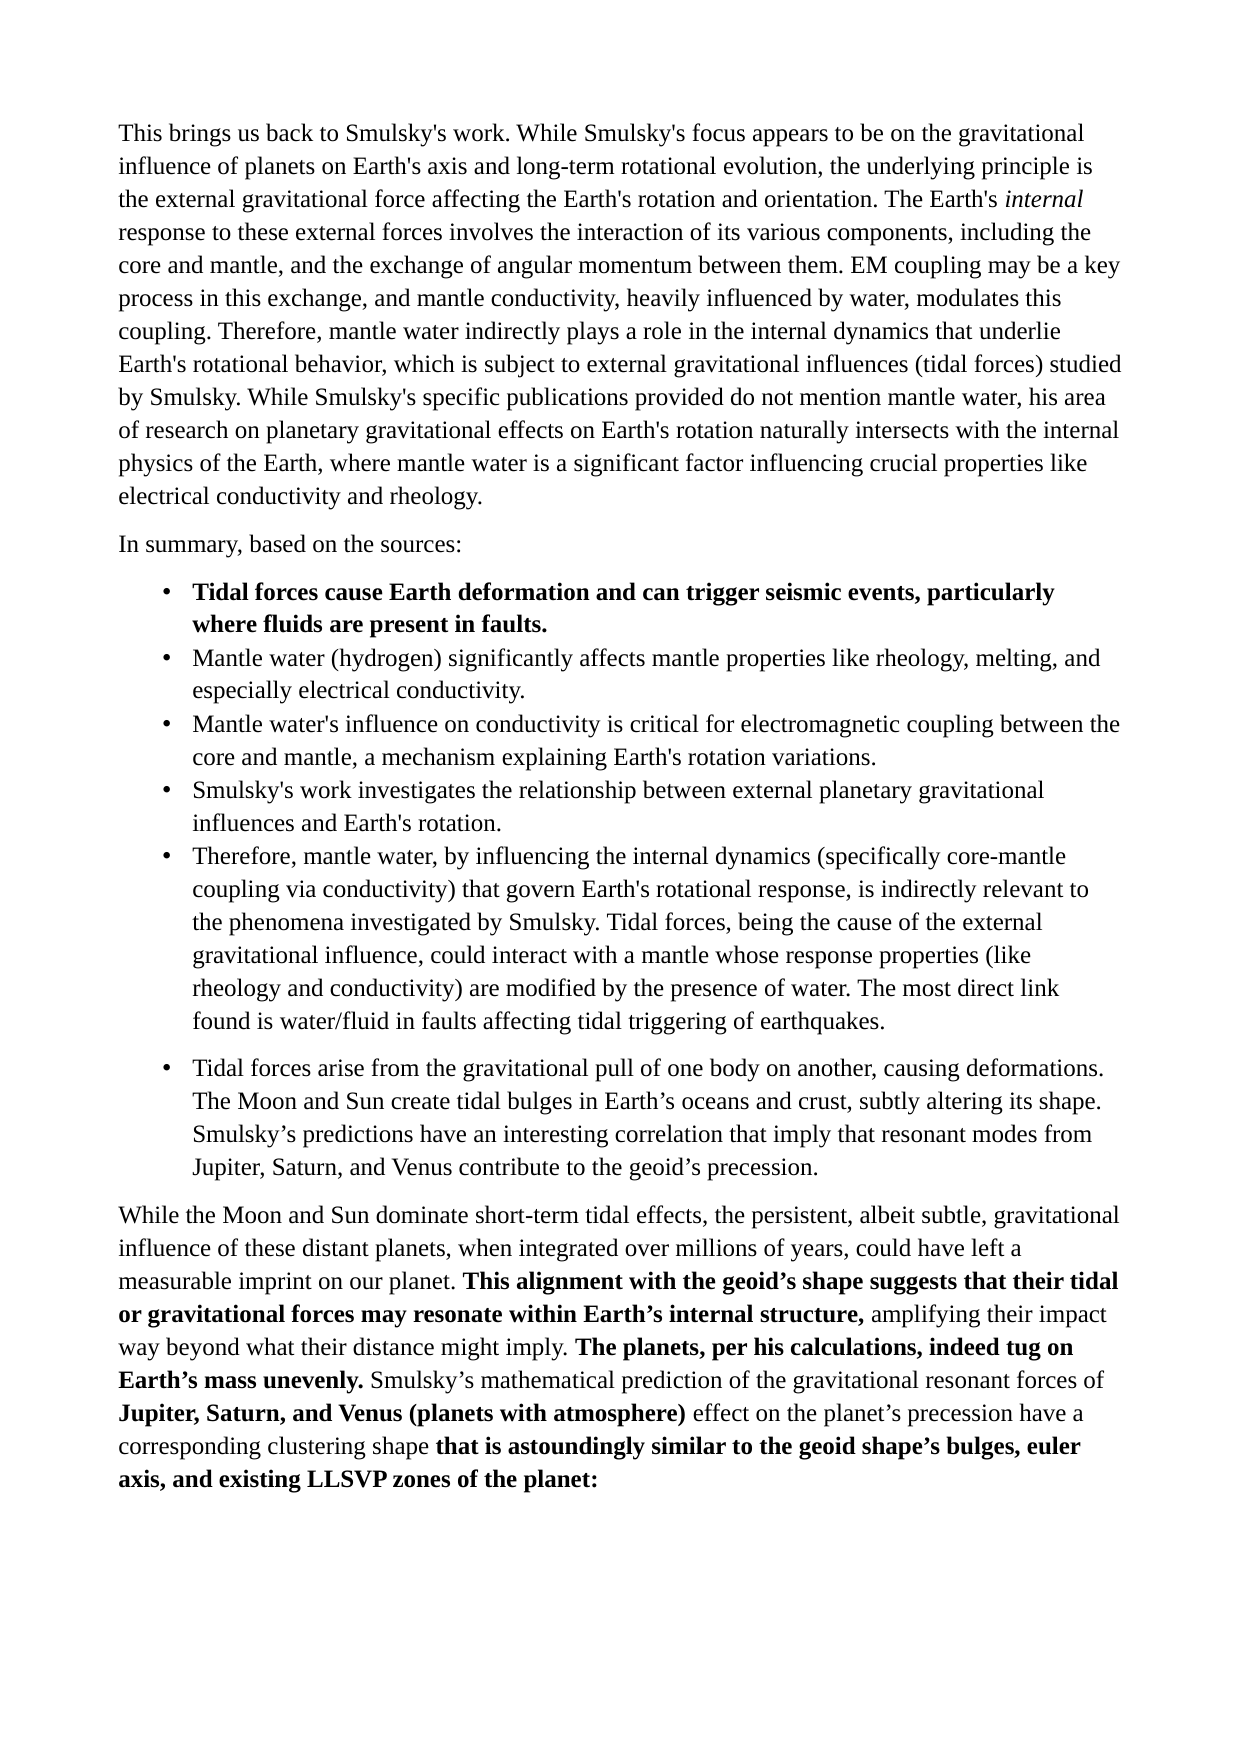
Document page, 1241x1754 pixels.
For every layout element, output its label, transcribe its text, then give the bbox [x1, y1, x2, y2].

list Therefore, mantle water, by influencing the internal dynamics (specifically core-mantle coupling via conductivity) that govern Earth's rotational response, is indirectly relevant to the phenomena investigated by Smulsky. Tidal forces, being the cause of the external gravitational influence, could interact with a mantle whose response properties (like rheology and conductivity) are modified by the presence of water. The most direct link found is water/fluid in faults affecting tidal triggering of earthquakes. [162, 841, 1122, 1034]
list Tidal forces cause Earth deformation and can trigger seismic events, particularly where fluids are present in faults. [162, 577, 1122, 638]
list Tidal forces arise from the gravitational pull of one body on another, causing deformations. The Moon and Sun create tidal bulges in Earth’s oceans and crust, subtly altering its shape. Smulsky’s predictions have an interesting correlation that imply that resonant modes from Jupiter, Saturn, and Venus contribute to the geoid’s precession. [162, 1053, 1122, 1181]
list Mantle water's influence on conductivity is critical for electromagnetic coupling between the core and mantle, a mechanism explaining Earth's rotation variations. [162, 709, 1122, 770]
text In summary, based on the sources: [118, 529, 1122, 558]
text This brings us back to Smulsky's work. While Smulsky's focus appears to be on the gravitational influence of planets on Earth's axis and long-term rotational evolution, the underlying principle is the external gravitational force affecting the Earth's rotation and orientation. The Earth's internal response to these external forces involves the interaction of its various components, including the core and mantle, and the exchange of angular momentum between them. EM coupling may be a key process in this exchange, and mantle conductivity, heavily influenced by water, modulates this coupling. Therefore, mantle water indirectly plays a role in the internal dynamics that underlie Earth's rotational behavior, which is subject to external gravitational influences (tidal forces) studied by Smulsky. While Smulsky's specific publications provided do not mention mantle water, his area of research on planetary gravitational effects on Earth's rotation naturally intersects with the internal physics of the Earth, where mantle water is a significant factor influencing crucial properties like electrical conductivity and rheology. [118, 118, 1122, 510]
list Mantle water (hydrogen) significantly affects mantle properties like rheology, melting, and especially electrical conductivity. [162, 643, 1122, 704]
text While the Moon and Sun dominate short-term tidal effects, the persistent, albeit subtle, gravitational influence of these distant planets, when integrated over millions of years, could have left a measurable imprint on our planet. This alignment with the geoid’s shape suggests that their tidal or gravitational forces may resonate within Earth’s internal structure, amplifying their impact way beyond what their distance might imply. The planets, per his calculations, indeed tug on Earth’s mass unevenly. Smulsky’s mathematical prediction of the gravitational resonant forces of Jupiter, Saturn, and Venus (planets with atmosphere) effect on the planet’s precession have a corresponding clustering shape that is astoundingly similar to the geoid shape’s bulges, euler axis, and existing LLSVP zones of the planet: [118, 1200, 1122, 1493]
list Smulsky's work investigates the relationship between external planetary gravitational influences and Earth's rotation. [162, 775, 1122, 836]
